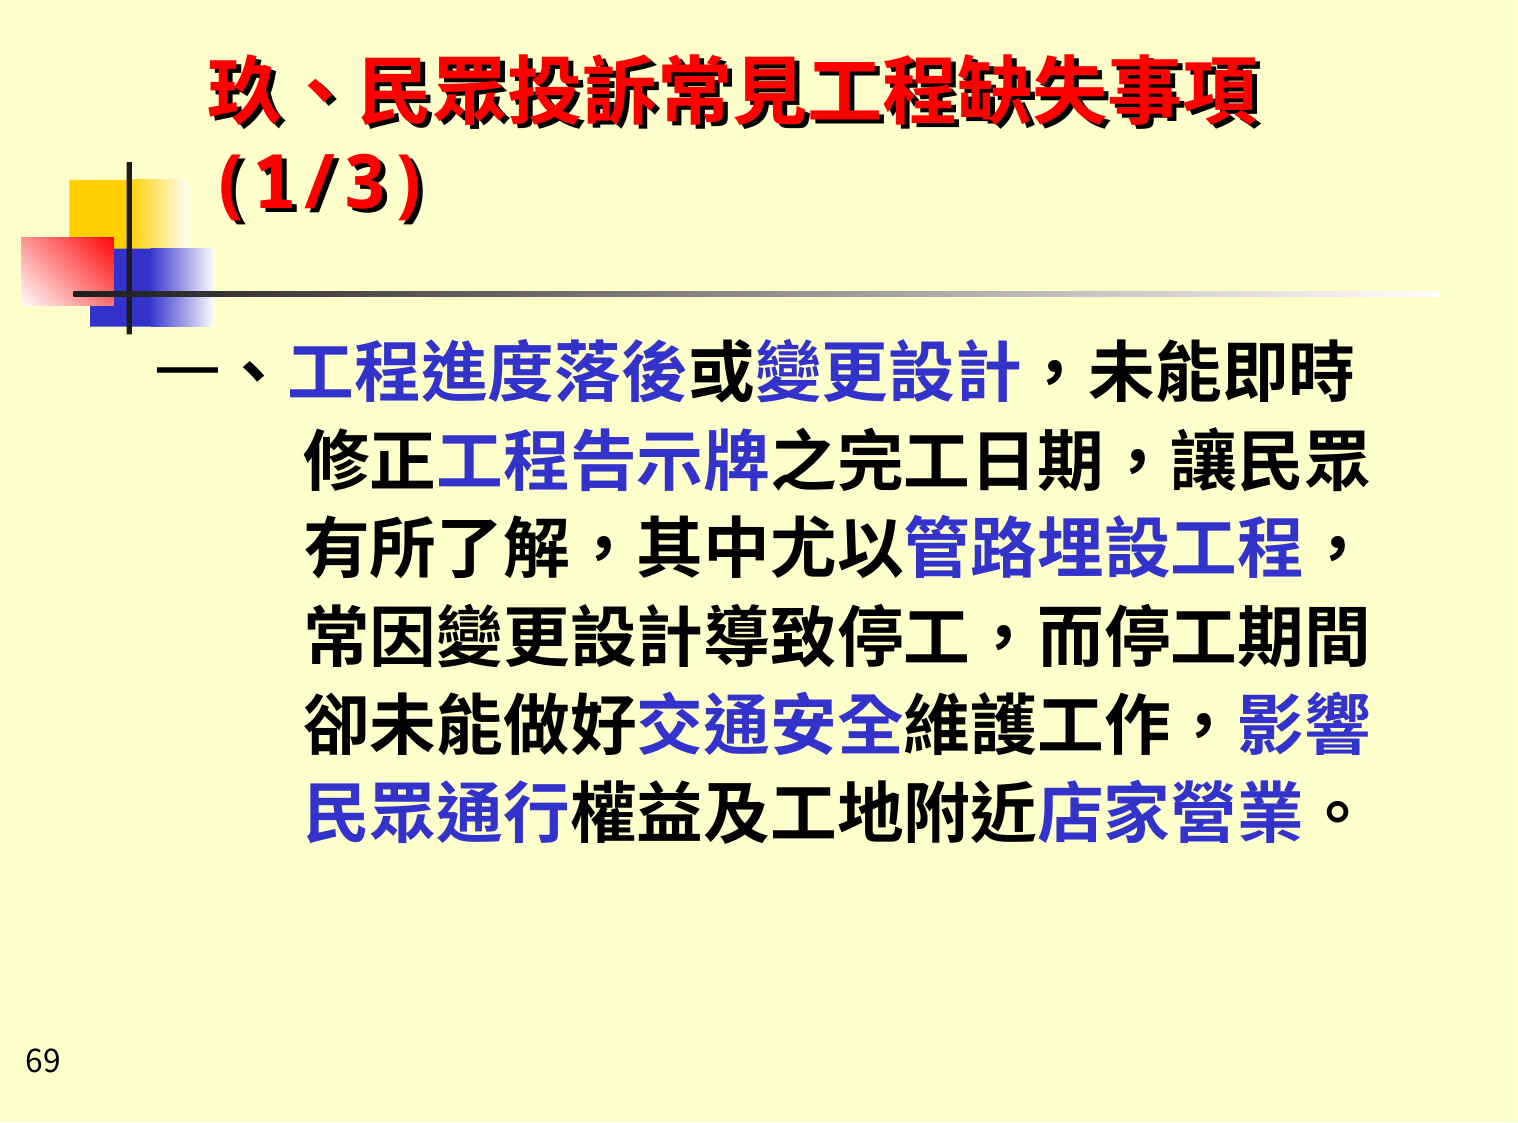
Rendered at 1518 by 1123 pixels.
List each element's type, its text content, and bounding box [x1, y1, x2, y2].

title 玖、民眾投訴常見工程缺失事項(1/3) [191, 35, 1485, 275]
list 一、工程進度落後或變更設計，未能即時修正工程告示牌之完工日期，讓民眾有所了解，其中尤以管路埋設工程，常因變更設計導致停工，而停工期間卻未能做好交通安全維護工作，影響民眾通行權益及工地附近店家營業。 [137, 313, 1428, 987]
text_box [0, 1032, 78, 1096]
